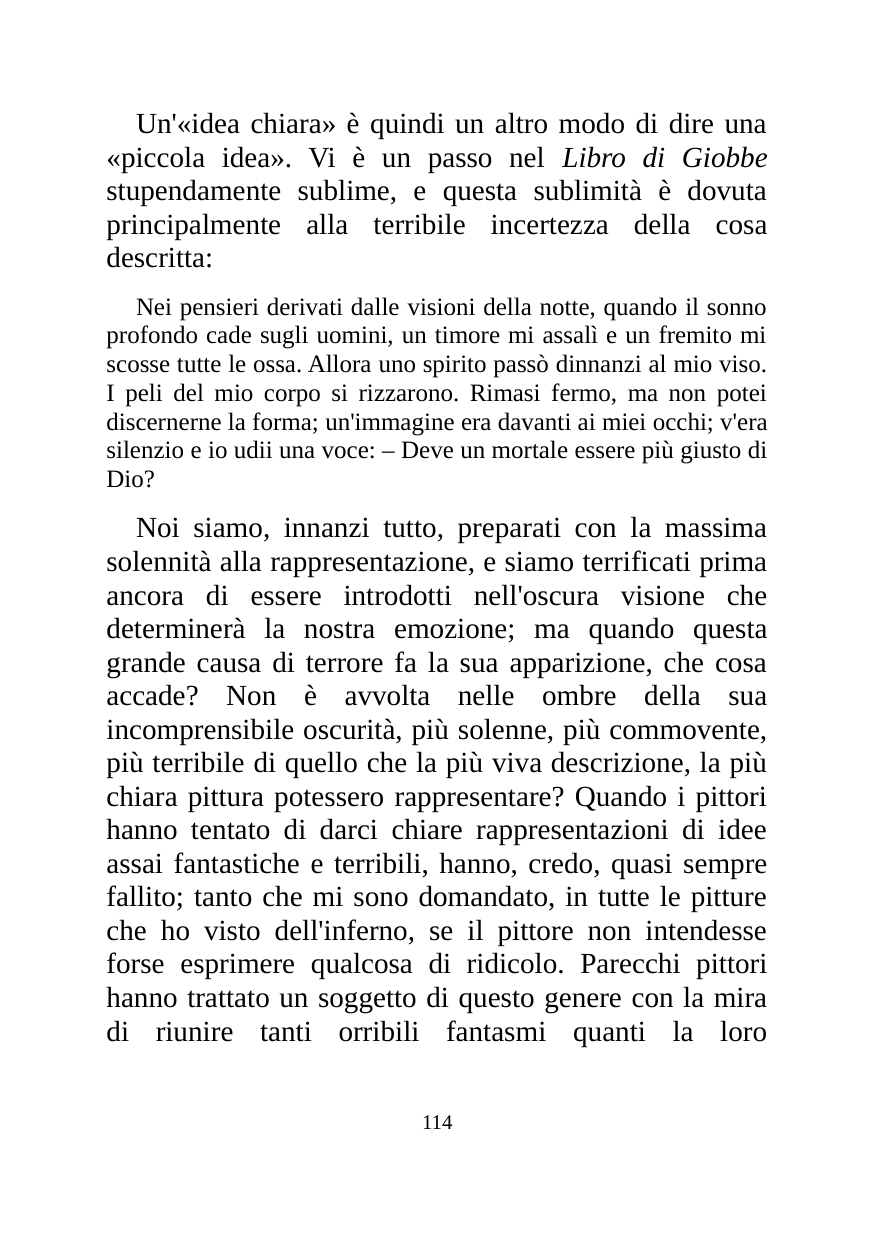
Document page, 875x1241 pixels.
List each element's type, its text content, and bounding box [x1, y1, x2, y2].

text Noi siamo, innanzi tutto, preparati con la massima solennità alla rappresentazione, e siamo terrificati prima ancora di essere introdotti nell'oscura visione che determinerà la nostra emozione; ma quando questa grande causa di terrore fa la sua apparizione, che cosa accade? Non è avvolta nelle ombre della sua incomprensibile oscurità, più solenne, più commovente, più terribile di quello che la più viva descrizione, la più chiara pittura potessero rappresentare? Quando i pittori hanno tentato di darci chiare rappresentazioni di idee assai fantastiche e terribili, hanno, credo, quasi sempre fallito; tanto che mi sono domandato, in tutte le pitture che ho visto dell'inferno, se il pittore non intendesse forse esprimere qualcosa di ridicolo. Parecchi pittori hanno trattato un soggetto di questo genere con la mira di riunire tanti orribili fantasmi quanti la loro [106, 511, 768, 1047]
text Nei pensieri derivati dalle visioni della notte, quando il sonno profondo cade sugli uomini, un timore mi assalì e un fremito mi scosse tutte le ossa. Allora uno spirito passò dinnanzi al mio viso. I peli del mio corpo si rizzarono. Rimasi fermo, ma non potei discernerne la forma; un'immagine era davanti ai miei occhi; v'era silenzio e io udii una voce: – Deve un mortale essere più giusto di Dio? [106, 292, 768, 493]
text Un'«idea chiara» è quindi un altro modo di dire una «piccola idea». Vi è un passo nel Libro di Giobbe stupendamente sublime, e questa sublimità è dovuta principalmente alla terribile incertezza della cosa descritta: [106, 106, 768, 274]
